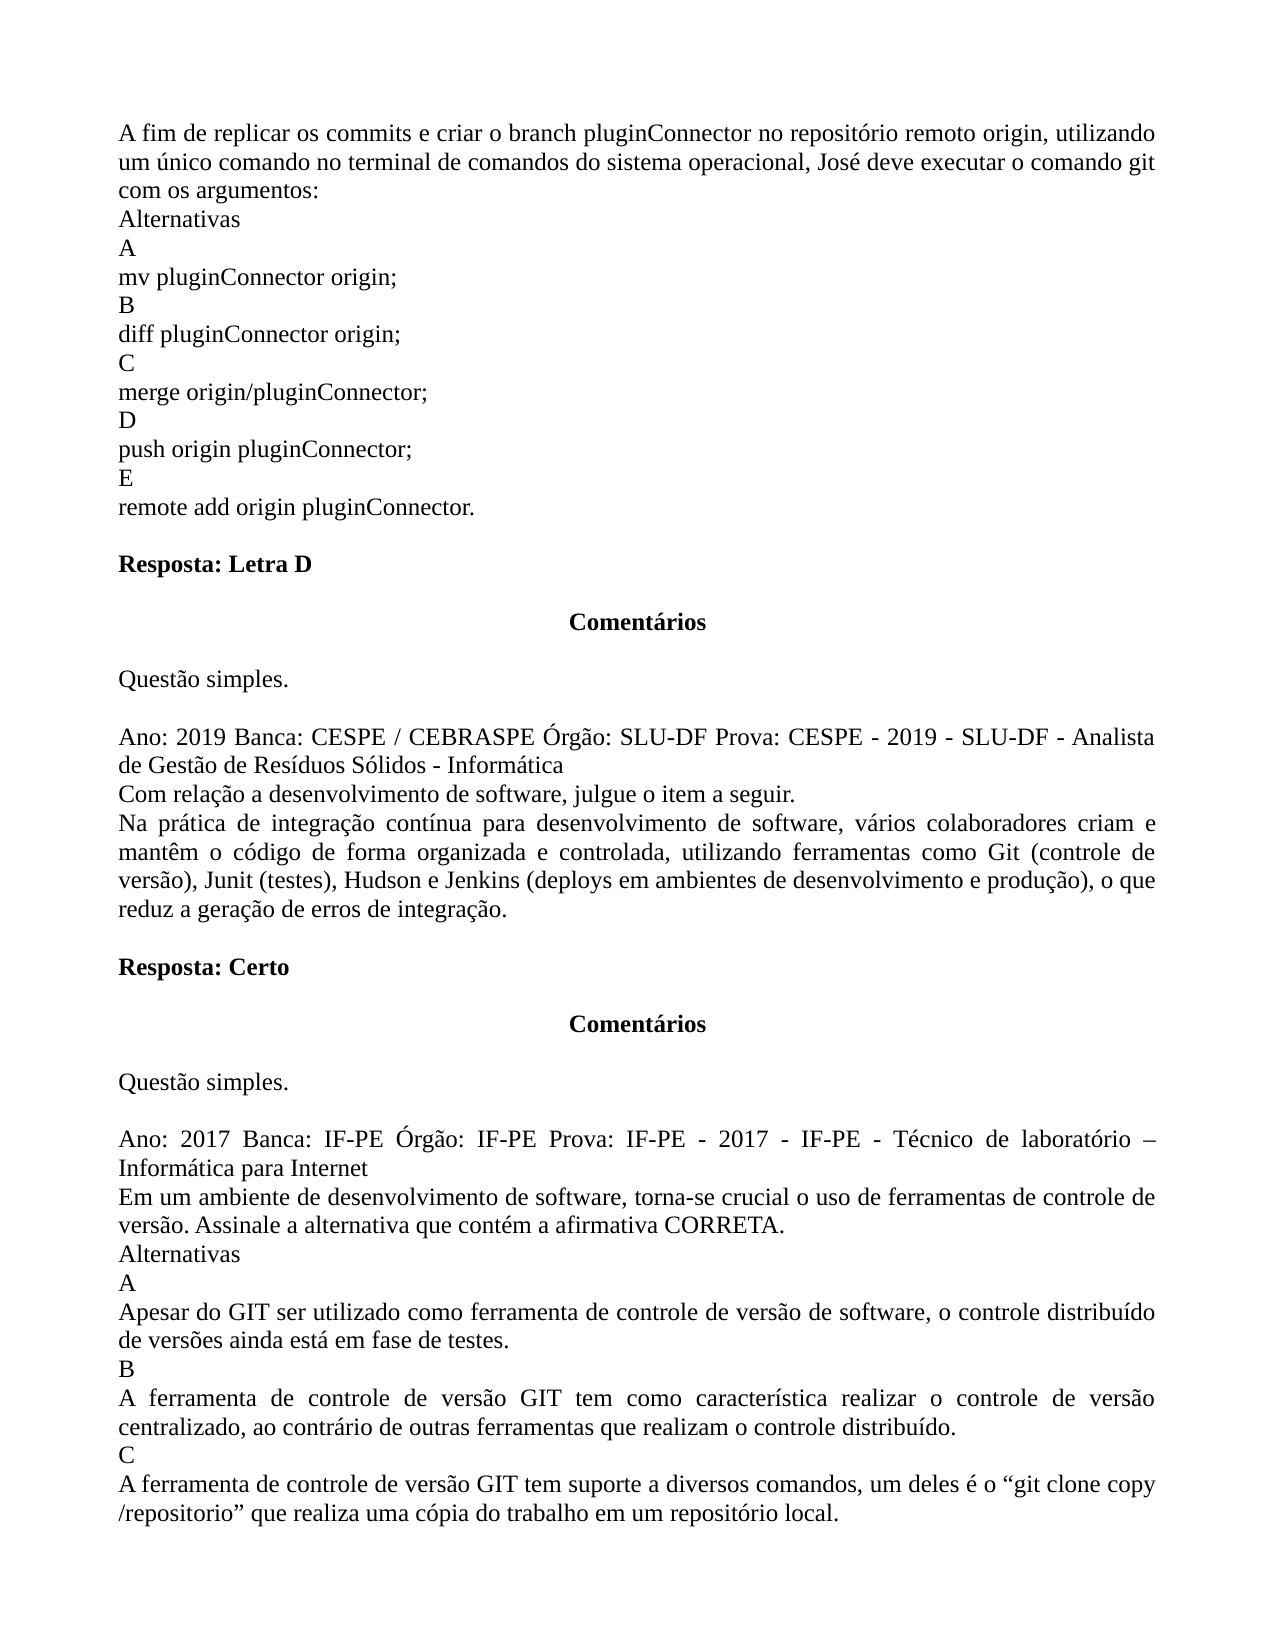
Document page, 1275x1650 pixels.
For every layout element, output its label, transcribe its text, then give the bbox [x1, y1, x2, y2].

text Alternativas [118, 204, 1157, 233]
text diff pluginConnector origin; [118, 319, 1157, 348]
text A fim de replicar os commits e criar o branch pluginConnector no repositório remoto origin, utilizando um único comando no terminal de comandos do sistema operacional, José deve executar o comando git com os argumentos: [118, 118, 1157, 204]
text Comentários [118, 607, 1157, 636]
text push origin pluginConnector; [118, 434, 1157, 463]
text merge origin/pluginConnector; [118, 377, 1157, 406]
text Em um ambiente de desenvolvimento de software, torna-se crucial o uso de ferramentas de controle de versão. Assinale a alternativa que contém a afirmativa CORRETA. [118, 1182, 1157, 1239]
text D [118, 406, 1157, 434]
text Na prática de integração contínua para desenvolvimento de software, vários colaboradores criam e mantêm o código de forma organizada e controlada, utilizando ferramentas como Git (controle de versão), Junit (testes), Hudson e Jenkins (deploys em ambientes de desenvolvimento e produção), o que reduz a geração de erros de integração. [118, 808, 1157, 923]
text A ferramenta de controle de versão GIT tem como característica realizar o controle de versão centralizado, ao contrário de outras ferramentas que realizam o controle distribuído. [118, 1383, 1157, 1441]
text B [118, 291, 1157, 319]
text remote add origin pluginConnector. [118, 492, 1157, 521]
text mv pluginConnector origin; [118, 262, 1157, 291]
text A [118, 1268, 1157, 1297]
text A [118, 233, 1157, 262]
text Com relação a desenvolvimento de software, julgue o item a seguir. [118, 779, 1157, 808]
text C [118, 1441, 1157, 1469]
text Ano: 2017 Banca: IF-PE Órgão: IF-PE Prova: IF-PE - 2017 - IF-PE - Técnico de laboratório – Informática para Internet [118, 1124, 1157, 1182]
text Questão simples. [118, 1067, 1157, 1096]
text Apesar do GIT ser utilizado como ferramenta de controle de versão de software, o controle distribuído de versões ainda está em fase de testes. [118, 1297, 1157, 1354]
text Comentários [118, 1009, 1157, 1038]
text Ano: 2019 Banca: CESPE / CEBRASPE Órgão: SLU-DF Prova: CESPE - 2019 - SLU-DF - Analista de Gestão de Resíduos Sólidos - Informática [118, 722, 1157, 779]
text B [118, 1354, 1157, 1383]
text Resposta: Certo [118, 952, 1157, 981]
text A ferramenta de controle de versão GIT tem suporte a diversos comandos, um deles é o “git clone copy /repositorio” que realiza uma cópia do trabalho em um repositório local. [118, 1469, 1157, 1527]
text Alternativas [118, 1239, 1157, 1268]
text Resposta: Letra D [118, 549, 1157, 578]
text E [118, 463, 1157, 492]
text Questão simples. [118, 664, 1157, 693]
text C [118, 348, 1157, 377]
